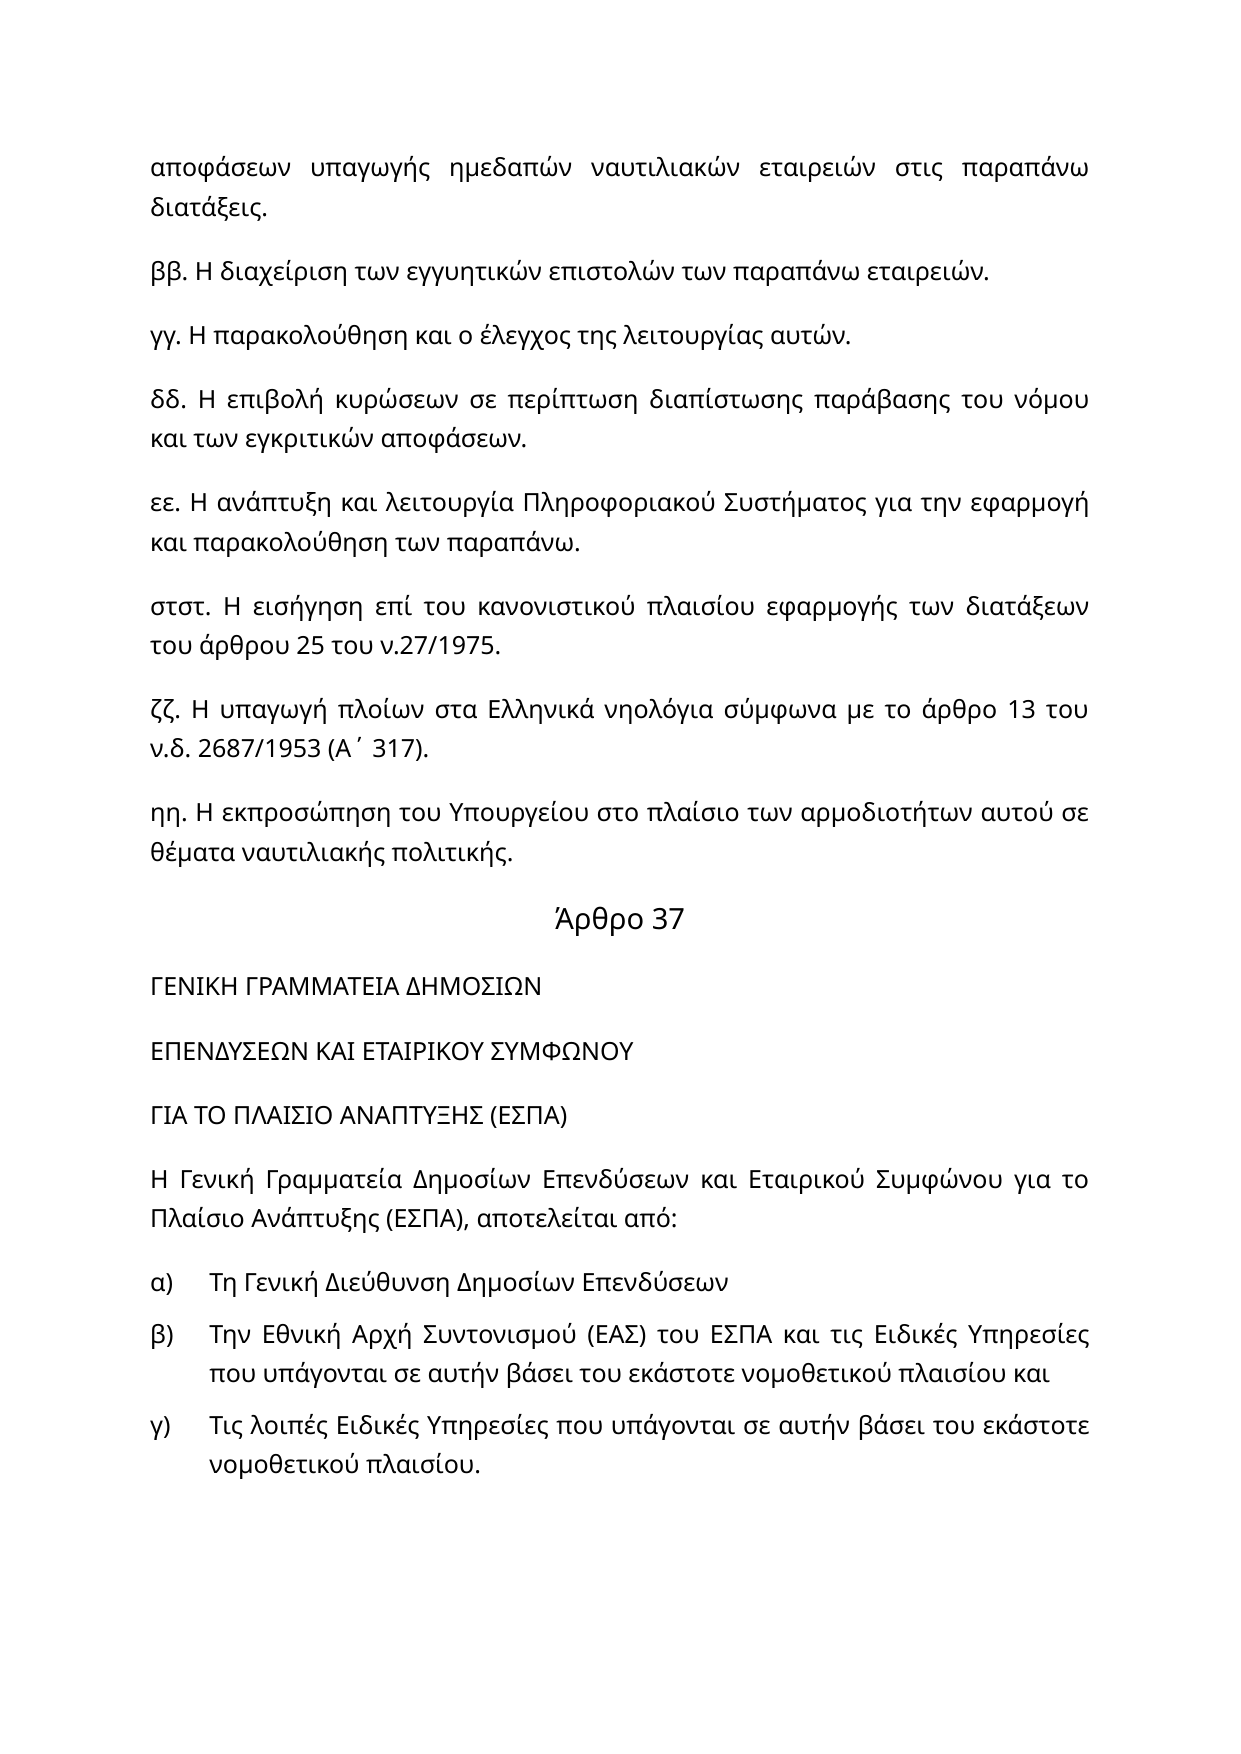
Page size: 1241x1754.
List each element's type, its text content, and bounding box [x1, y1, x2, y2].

list α) Τη Γενική Διεύθυνση Δημοσίων Επενδύσεων [150, 1265, 1090, 1299]
list β) Την Εθνική Αρχή Συντονισμού (ΕΑΣ) του ΕΣΠΑ και τις Ειδικές Υπηρεσίες που υπάγονται σε αυτήν βάσει του εκάστοτε νομοθετικού πλαισίου και [150, 1316, 1090, 1390]
text αποφάσεων υπαγωγής ημεδαπών ναυτιλιακών εταιρειών στις παραπάνω διατάξεις. [150, 150, 1090, 223]
text ΓΕΝΙΚΗ ΓΡΑΜΜΑΤΕΙΑ ΔΗΜΟΣΙΩΝ [150, 969, 1090, 1003]
text γγ. Η παρακολούθηση και ο έλεγχος της λειτουργίας αυτών. [150, 317, 1090, 352]
text ΕΠΕΝΔΥΣΕΩΝ ΚΑΙ ΕΤΑΙΡΙΚΟΥ ΣΥΜΦΩΝΟΥ [150, 1033, 1090, 1067]
text ββ. Η διαχείριση των εγγυητικών επιστολών των παραπάνω εταιρειών. [150, 253, 1090, 287]
subtitle Άρθρο 37 [150, 898, 1090, 938]
list γ) Τις λοιπές Ειδικές Υπηρεσίες που υπάγονται σε αυτήν βάσει του εκάστοτε νομοθετικού πλαισίου. [150, 1407, 1090, 1481]
text ηη. Η εκπροσώπηση του Υπουργείου στο πλαίσιο των αρμοδιοτήτων αυτού σε θέματα ναυτιλιακής πολιτικής. [150, 795, 1090, 868]
text ΓΙΑ ΤΟ ΠΛΑΙΣΙΟ ΑΝΑΠΤΥΞΗΣ (ΕΣΠΑ) [150, 1097, 1090, 1131]
text στστ. Η εισήγηση επί του κανονιστικού πλαισίου εφαρμογής των διατάξεων του άρθρου 25 του ν.27/1975. [150, 588, 1090, 662]
text Η Γενική Γραμματεία Δημοσίων Επενδύσεων και Εταιρικού Συμφώνου για το Πλαίσιο Ανάπτυξης (ΕΣΠΑ), αποτελείται από: [150, 1161, 1090, 1235]
text εε. Η ανάπτυξη και λειτουργία Πληροφοριακού Συστήματος για την εφαρμογή και παρακολούθηση των παραπάνω. [150, 485, 1090, 558]
text δδ. Η επιβολή κυρώσεων σε περίπτωση διαπίστωσης παράβασης του νόμου και των εγκριτικών αποφάσεων. [150, 382, 1090, 455]
text ζζ. Η υπαγωγή πλοίων στα Ελληνικά νηολόγια σύμφωνα με το άρθρο 13 του ν.δ. 2687/1953 (Α΄ 317). [150, 692, 1090, 765]
